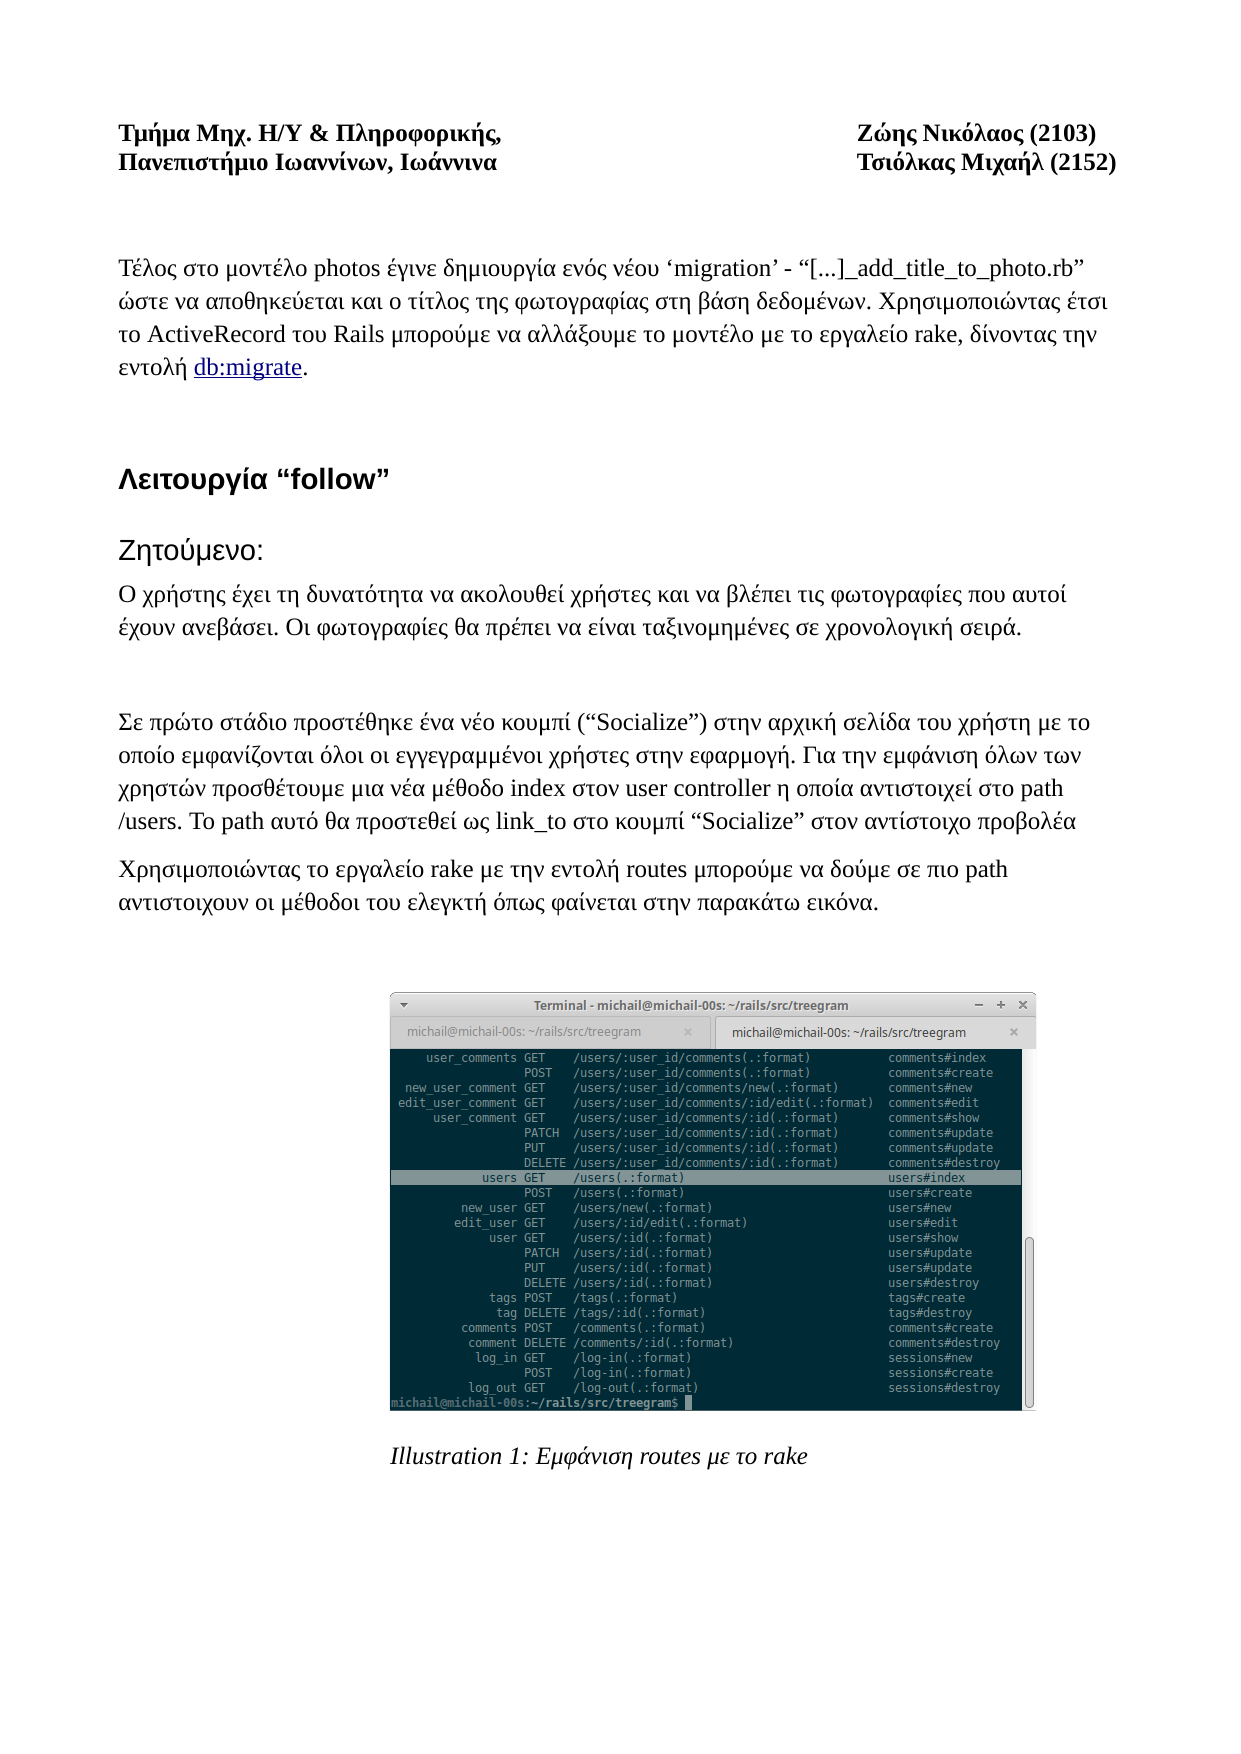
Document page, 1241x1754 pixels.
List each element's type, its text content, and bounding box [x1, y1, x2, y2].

picture [440, 1400, 454, 1406]
picture [904, 1131, 918, 1136]
picture [477, 1326, 491, 1331]
picture [484, 1086, 498, 1091]
picture [389, 992, 1037, 1411]
picture [701, 1086, 715, 1091]
picture [596, 1326, 610, 1331]
picture [484, 1341, 498, 1346]
picture [904, 1086, 918, 1091]
picture [701, 1116, 715, 1121]
subtitle Ζητούμενο: [118, 533, 1122, 566]
subtitle Λειτουργία “follow” [118, 462, 1122, 495]
picture [701, 1071, 715, 1076]
picture [970, 1116, 978, 1121]
picture [904, 1326, 918, 1331]
text Ο χρήστης έχει τη δυνατότητα να ακολουθεί χρήστες και να βλέπει τις φωτογραφίες που αυτοί έχουν ανεβάσει. Οι φωτογραφίες θα πρέπει να είναι ταξινομημένες σε χρονολογική σειρά. [118, 579, 1122, 641]
picture [469, 1398, 474, 1406]
text Illustration 1: Εμφάνιση routes με το rake [390, 1441, 1168, 1470]
picture [686, 1396, 691, 1411]
picture [392, 1170, 1020, 1184]
picture [904, 1101, 918, 1106]
picture [949, 1236, 957, 1241]
picture [630, 1401, 645, 1406]
picture [484, 1101, 498, 1106]
picture [645, 1401, 649, 1411]
picture [701, 1101, 715, 1106]
picture [701, 1131, 715, 1136]
picture [596, 1341, 610, 1346]
picture [701, 1056, 715, 1061]
text Σε πρώτο στάδιο προστέθηκε ένα νέο κουμπί (“Socialize”) στην αρχική σελίδα του χρήστη με το οποίο εμφανίζονται όλοι οι εγγεγραμμένοι χρήστες στην εφαρμογή. Για την εμφάνιση όλων των χρηστών προσθέτουμε μια νέα μέθοδο index στον user controller η οποία αντιστοιχεί στο path /users. Το path αυτό θα προστεθεί ως link_to στο κουμπί “Socialize” στον αντίστοιχο προβολέα [118, 707, 1122, 835]
picture [904, 1116, 918, 1121]
text Χρησιμοποιώντας το εργαλείο rake με την εντολή routes μπορούμε να δούμε σε πιο path αντιστοιχουν οι μέθοδοι του ελεγκτή όπως φαίνεται στην παρακάτω εικόνα. [118, 854, 1122, 916]
picture [904, 1071, 918, 1076]
picture [659, 1401, 671, 1406]
picture [904, 1341, 918, 1346]
picture [904, 1161, 918, 1166]
picture [477, 1056, 491, 1061]
picture [904, 1056, 918, 1061]
picture [701, 1146, 715, 1151]
picture [413, 1398, 418, 1406]
picture [701, 1161, 715, 1166]
picture [484, 1116, 498, 1121]
text Τέλος στο μοντέλο photos έγινε δημιουργία ενός νέου ‘migration’ - “[...]_add_title_to_photo.rb” ώστε να αποθηκεύεται και ο τίτλος της φωτογραφίας στη βάση δεδομένων. Χρησιμοποιώντας έτσι το ActiveRecord του Rails μπορούμε να αλλάξουμε το μοντέλο με το εργαλείο rake, δίνοντας την εντολή db:migrate. [118, 253, 1122, 381]
picture [904, 1146, 918, 1151]
